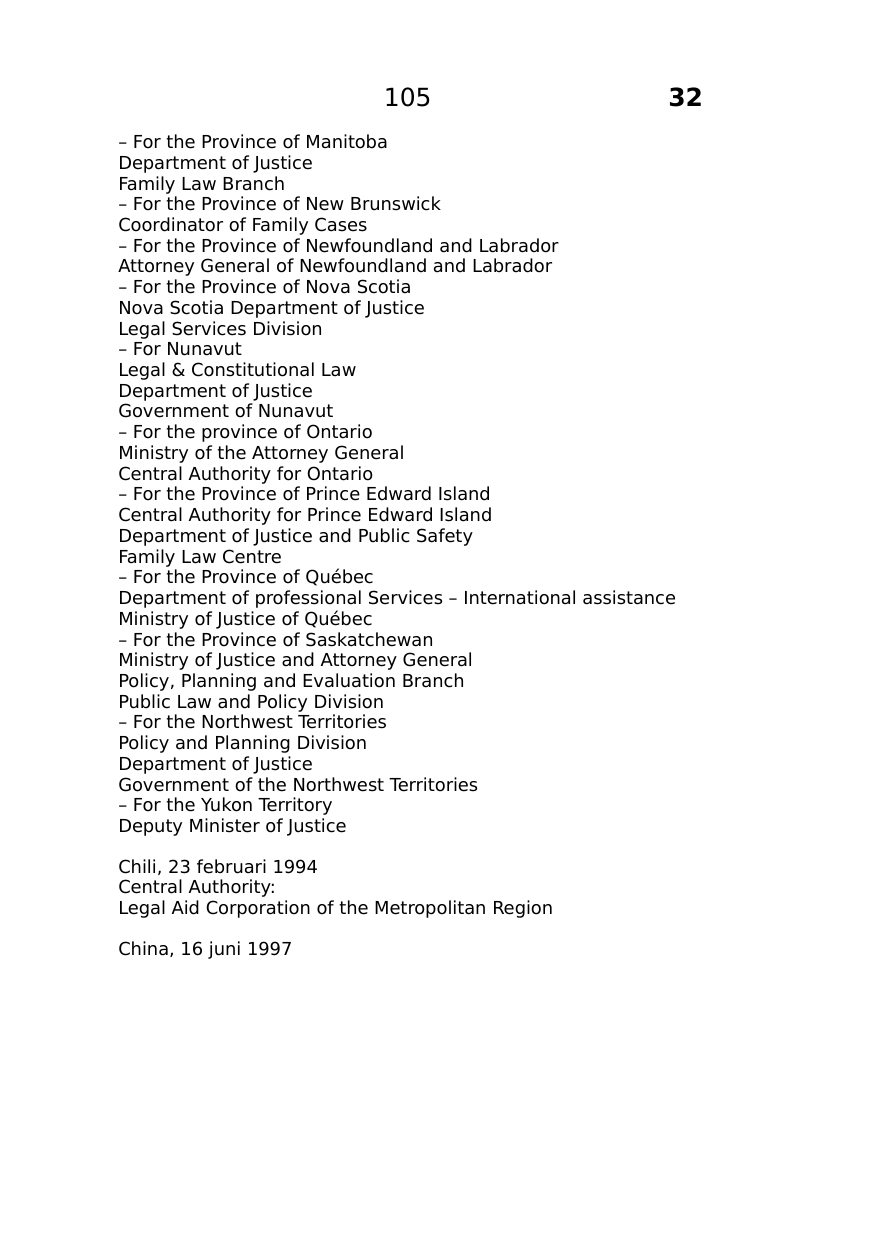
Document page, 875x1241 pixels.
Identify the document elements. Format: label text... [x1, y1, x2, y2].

text Legal Aid Corporation of the Metropolitan Region [118, 898, 703, 919]
text – For the Province of Newfoundland and Labrador [118, 236, 703, 256]
text – For the Province of Québec [118, 567, 703, 588]
text Department of Justice and Public Safety [118, 526, 703, 546]
text Central Authority for Ontario [118, 463, 703, 484]
text Policy, Planning and Evaluation Branch [118, 671, 703, 692]
text – For the Northwest Territories [118, 712, 703, 733]
text – For the Province of Prince Edward Island [118, 484, 703, 505]
text – For the province of Ontario [118, 422, 703, 443]
text Government of Nunavut [118, 401, 703, 422]
text Chili, 23 februari 1994 [118, 857, 703, 877]
text Nova Scotia Department of Justice [118, 298, 703, 318]
text Policy and Planning Division [118, 733, 703, 754]
text Legal Services Division [118, 318, 703, 339]
text – For the Yukon Territory [118, 795, 703, 816]
text Family Law Centre [118, 546, 703, 567]
text – For the Province of New Brunswick [118, 194, 703, 215]
text – For Nunavut [118, 339, 703, 360]
text Ministry of the Attorney General [118, 443, 703, 463]
text Public Law and Policy Division [118, 692, 703, 712]
text Family Law Branch [118, 173, 703, 194]
text Attorney General of Newfoundland and Labrador [118, 256, 703, 277]
text Ministry of Justice and Attorney General [118, 650, 703, 671]
text – For the Province of Saskatchewan [118, 629, 703, 650]
text Department of professional Services – International assistance [118, 588, 703, 609]
text Central Authority: [118, 877, 703, 898]
text Ministry of Justice of Québec [118, 609, 703, 629]
text Coordinator of Family Cases [118, 215, 703, 236]
text Legal & Constitutional Law [118, 360, 703, 381]
text – For the Province of Manitoba [118, 132, 703, 153]
text Government of the Northwest Territories [118, 774, 703, 795]
text Department of Justice [118, 381, 703, 401]
text Deputy Minister of Justice [118, 816, 703, 837]
text Department of Justice [118, 754, 703, 774]
text Department of Justice [118, 153, 703, 173]
text Central Authority for Prince Edward Island [118, 505, 703, 526]
text China, 16 juni 1997 [118, 939, 703, 959]
text – For the Province of Nova Scotia [118, 277, 703, 298]
